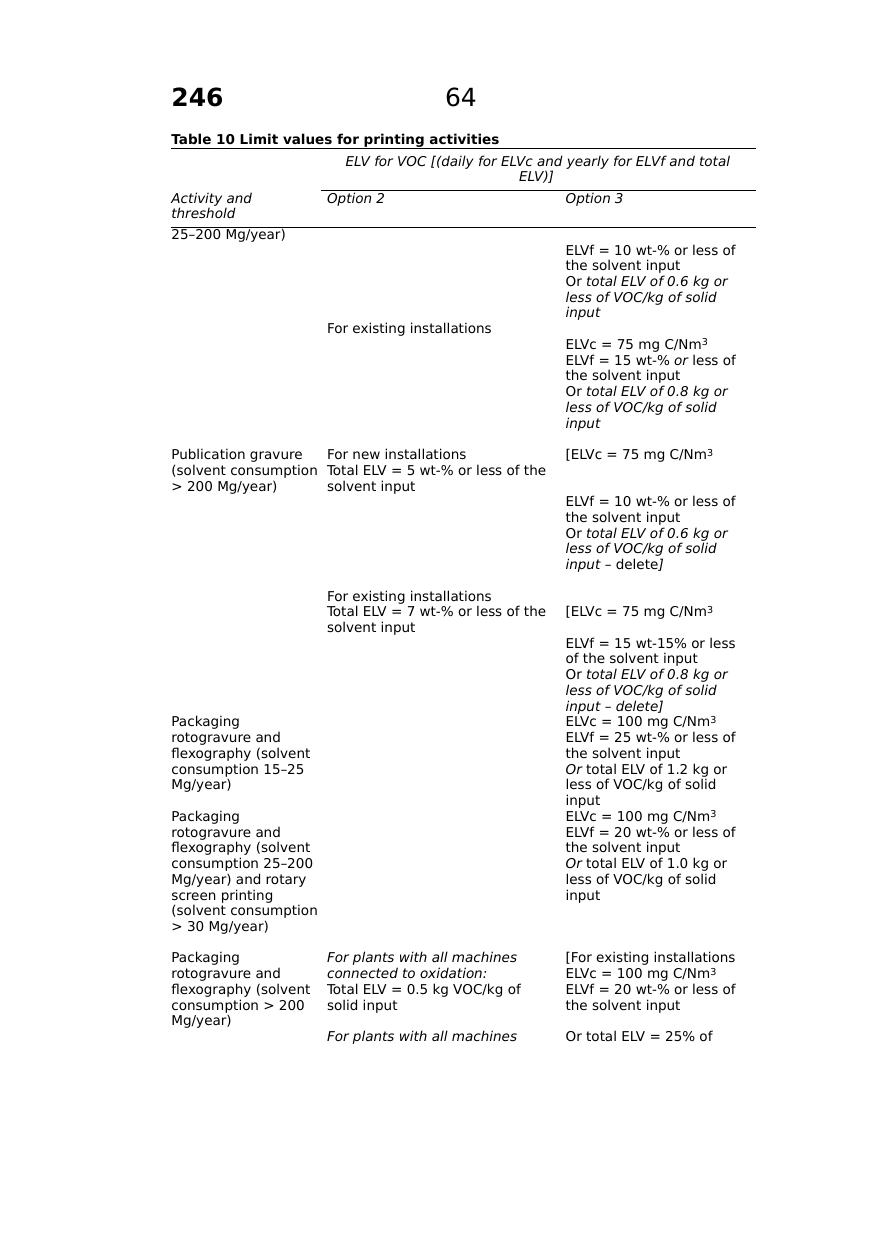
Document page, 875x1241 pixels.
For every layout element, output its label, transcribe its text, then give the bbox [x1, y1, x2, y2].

table_cell Or total ELV of 0.6 kg or less of VOC/kg of solid input – delete] [559, 526, 756, 573]
table_cell [171, 526, 321, 573]
table_cell ELVf = 10 wt-% or less of the solvent input [559, 494, 756, 526]
table_cell [559, 589, 756, 604]
table_cell [171, 1029, 321, 1044]
table_cell Or total ELV = 25% of [559, 1029, 756, 1044]
table_cell 25–200 Mg/year) [171, 228, 321, 242]
table_cell [321, 228, 559, 242]
table_cell For plants with all machines connected to oxidation: Total ELV = 0.5 kg VOC/kg of solid input [321, 950, 559, 1029]
table_cell [171, 321, 321, 337]
table_cell [171, 667, 321, 714]
table_cell For plants with all machines [321, 1029, 559, 1044]
table_cell ELVf = 10 wt-% or less of the solvent input [559, 243, 756, 274]
table_cell ELVc = 75 mg C/Nm3 [559, 337, 756, 352]
table_cell [For existing installations ELVc = 100 mg C/Nm3 ELVf = 20 wt-% or less of the solvent input [559, 950, 756, 1029]
table_header Table 10 Limit values for printing activities [171, 132, 756, 148]
table_cell [321, 494, 559, 526]
table_cell [171, 274, 321, 321]
table_cell [171, 337, 321, 352]
table_cell [321, 667, 559, 714]
table_cell [171, 431, 321, 447]
table_cell [171, 604, 321, 636]
table_cell [171, 636, 321, 667]
table_cell ELVc = 100 mg C/Nm3 ELVf = 20 wt-% or less of the solvent input Or total ELV of 1.0 kg or less of VOC/kg of solid input [559, 809, 756, 934]
table_cell [321, 384, 559, 431]
table_cell Or total ELV of 0.8 kg or less of VOC/kg of solid input – delete] [559, 667, 756, 714]
table_cell [171, 149, 321, 189]
table_cell [ELVc = 75 mg C/Nm3 [559, 447, 756, 494]
table_cell Option 2 [321, 191, 559, 227]
table_cell Or total ELV of 0.6 kg or less of VOC/kg of solid input [559, 274, 756, 321]
table_cell Total ELV = 7 wt-% or less of the solvent input [321, 604, 559, 636]
table_cell For existing installations [321, 321, 559, 337]
table_cell [559, 228, 756, 242]
table_cell [321, 243, 559, 274]
table_cell ELVf = 15 wt-% or less of the solvent input [559, 353, 756, 384]
table_cell [321, 337, 559, 352]
table_cell [321, 636, 559, 667]
table_cell Packaging rotogravure and flexography (solvent consumption 25–200 Mg/year) and rotary screen printing (solvent consumption > 30 Mg/year) [171, 809, 321, 934]
table_cell [559, 935, 756, 950]
table_cell [171, 573, 321, 588]
table_cell [321, 274, 559, 321]
table_cell For existing installations [321, 589, 559, 604]
table_cell [321, 431, 559, 447]
table_cell [321, 714, 559, 809]
table_cell [171, 384, 321, 431]
table_cell [171, 589, 321, 604]
table_cell Activity and threshold [171, 190, 321, 227]
table_cell [559, 321, 756, 337]
table_cell ELV for VOC [(daily for ELVc and yearly for ELVf and total ELV)] [321, 149, 756, 189]
table_cell ELVc = 100 mg C/Nm3 ELVf = 25 wt-% or less of the solvent input Or total ELV of 1.2 kg or less of VOC/kg of solid input [559, 714, 756, 809]
table_cell [321, 573, 559, 588]
table_cell Packaging rotogravure and flexography (solvent consumption > 200 Mg/year) [171, 950, 321, 1029]
table_cell [559, 573, 756, 588]
table_cell [171, 935, 321, 950]
table_cell Option 3 [559, 191, 756, 227]
table_cell [171, 494, 321, 526]
table_cell [ELVc = 75 mg C/Nm3 [559, 604, 756, 636]
table_cell [559, 431, 756, 447]
table_cell [321, 526, 559, 573]
table_cell Packaging rotogravure and flexography (solvent consumption 15–25 Mg/year) [171, 714, 321, 809]
table_cell [321, 809, 559, 934]
table_cell [171, 353, 321, 384]
table_cell Publication gravure (solvent consumption > 200 Mg/year) [171, 447, 321, 494]
table_cell For new installations Total ELV = 5 wt-% or less of the solvent input [321, 447, 559, 494]
table_cell [321, 935, 559, 950]
table_cell ELVf = 15 wt-15% or less of the solvent input [559, 636, 756, 667]
table_cell Or total ELV of 0.8 kg or less of VOC/kg of solid input [559, 384, 756, 431]
table_cell [171, 243, 321, 274]
table_cell [321, 353, 559, 384]
